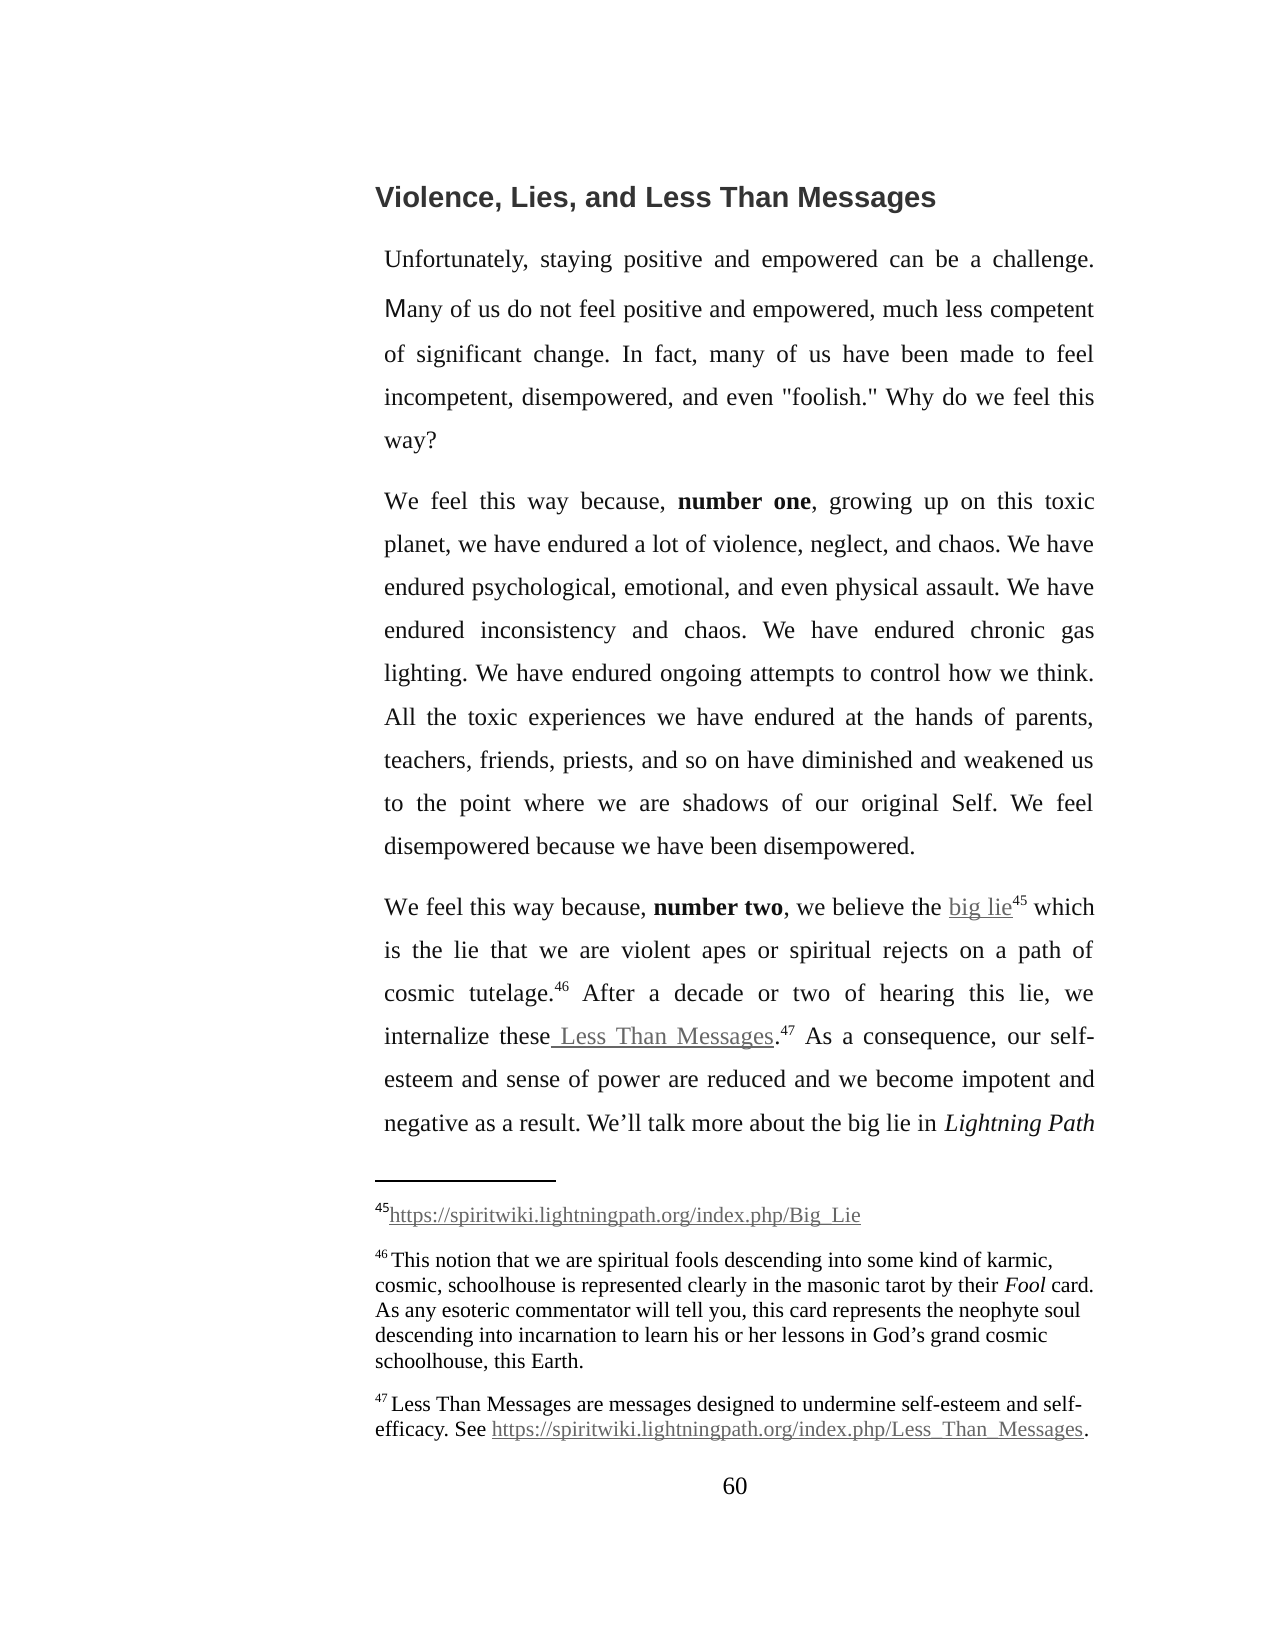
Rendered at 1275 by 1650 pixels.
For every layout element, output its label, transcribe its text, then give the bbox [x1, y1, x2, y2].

text We feel this way because, number two, we believe the big lie which is the lie that we are violent apes or spiritual rejects on a path of cosmic tutelage. After a decade or two of hearing this lie, we internalize these Less Than Messages. As a consequence, our self-esteem and sense of power are reduced and we become impotent and negative as a result. We’ll talk more about the big lie in Lightning Path [384, 892, 1095, 1136]
text We feel this way because, number one, growing up on this toxic planet, we have endured a lot of violence, neglect, and chaos. We have endured psychological, emotional, and even physical assault. We have endured inconsistency and chaos. We have endured chronic gas lighting. We have endured ongoing attempts to control how we think. All the toxic experiences we have endured at the hands of parents, teachers, friends, priests, and so on have diminished and weakened us to the point where we are shadows of our original Self. We feel disempowered because we have been disempowered. [384, 486, 1095, 860]
subtitle Violence, Lies, and Less Than Messages [375, 180, 1095, 213]
text https://spiritwiki.lightningpath.org/index.php/Big_Lie [375, 1199, 1095, 1229]
text This notion that we are spiritual fools descending into some kind of karmic, cosmic, schoolhouse is represented clearly in the masonic tarot by their Fool card. As any esoteric commentator will tell you, this card represents the neophyte soul descending into incarnation to learn his or her lessons in God’s grand cosmic schoolhouse, this Earth. [375, 1247, 1095, 1373]
text Unfortunately, staying positive and empowered can be a challenge. Many of us do not feel positive and empowered, much less competent of significant change. In fact, many of us have been made to feel incompetent, disempowered, and even "foolish." Why do we feel this way? [384, 244, 1095, 454]
